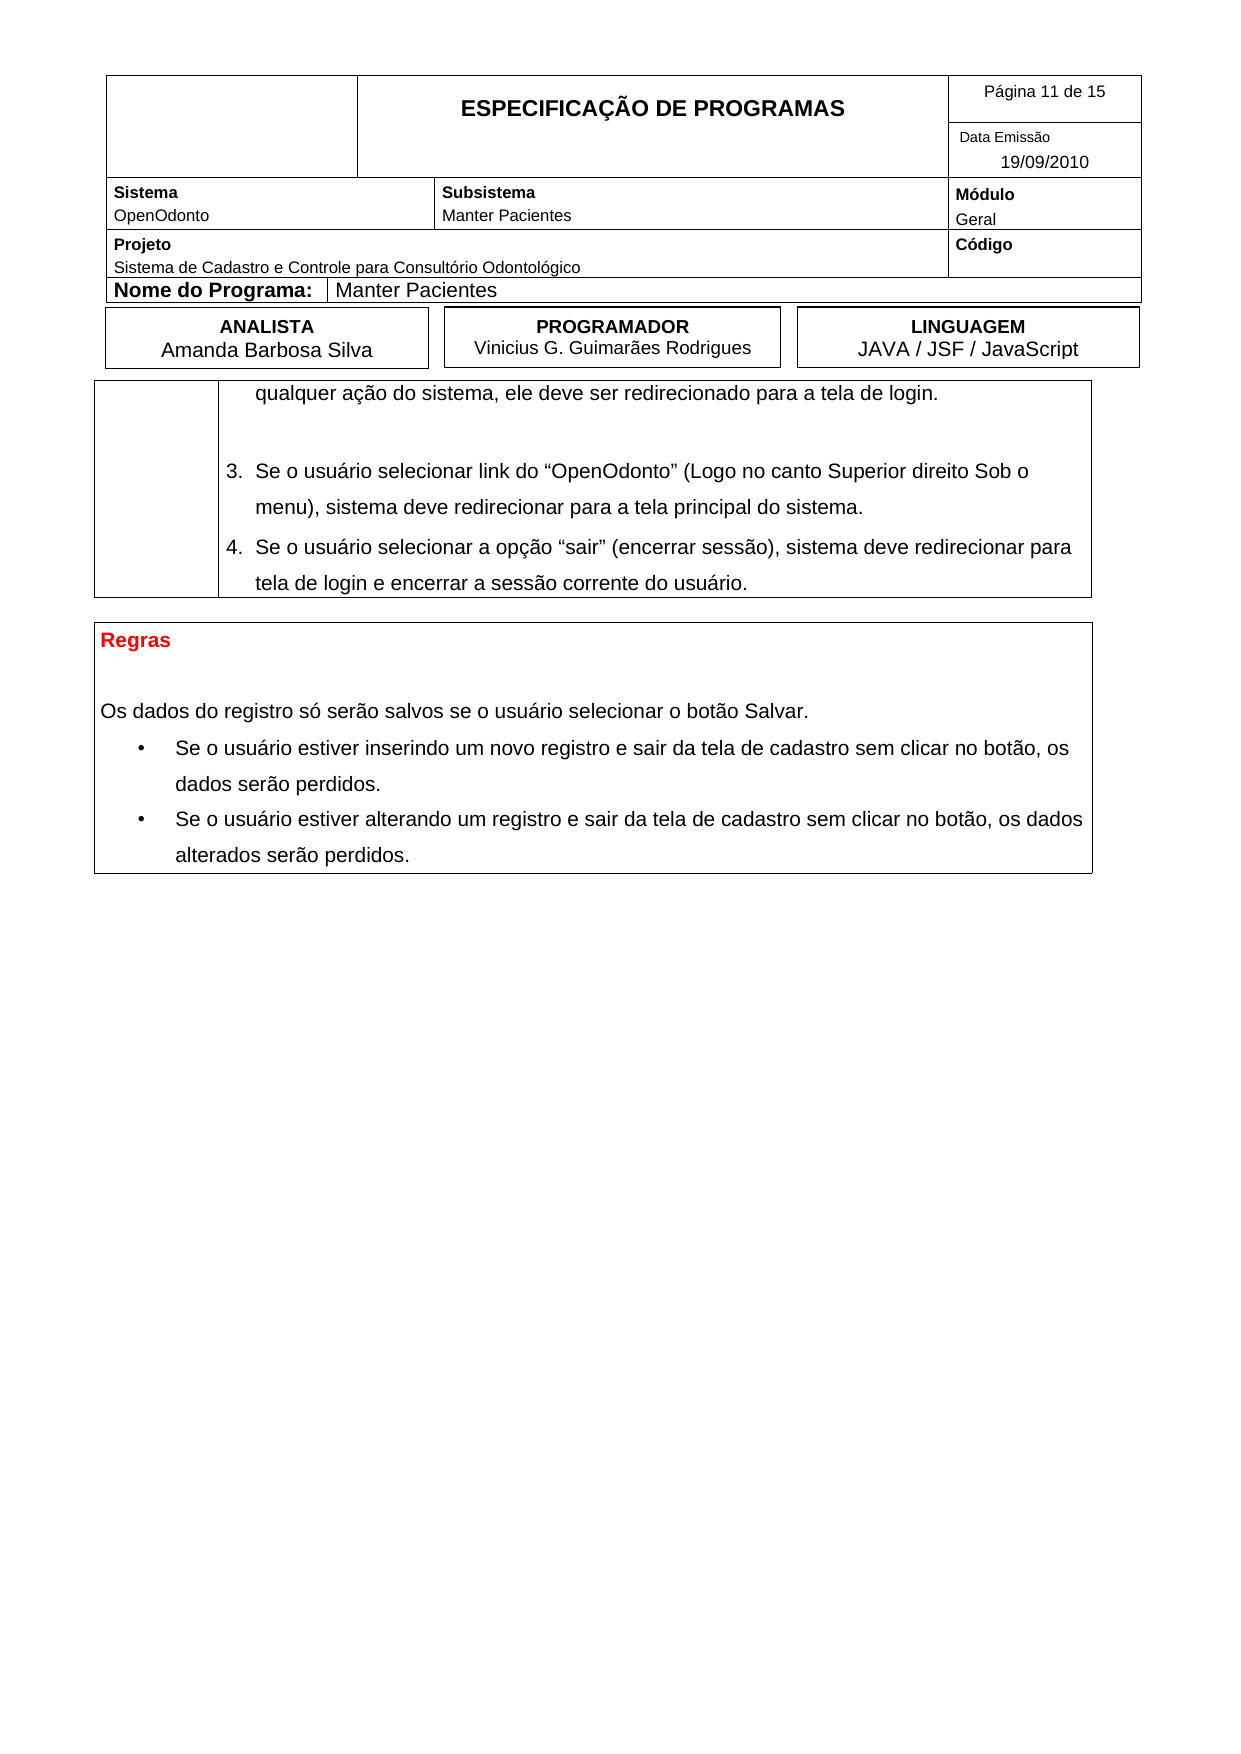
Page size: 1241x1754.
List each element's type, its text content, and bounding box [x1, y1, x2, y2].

table_header Regras Os dados do registro só serão salvos se o usuário selecionar o botão Salvar. Se o usuário estiver inserindo um novo registro e sair da tela de cadastro sem clicar no botão, os dados serão perdidos. Se o usuário estiver alterando um registro e sair da tela de cadastro sem clicar no botão, os dados alterados serão perdidos. [95, 623, 1092, 873]
table_header [95, 381, 218, 597]
